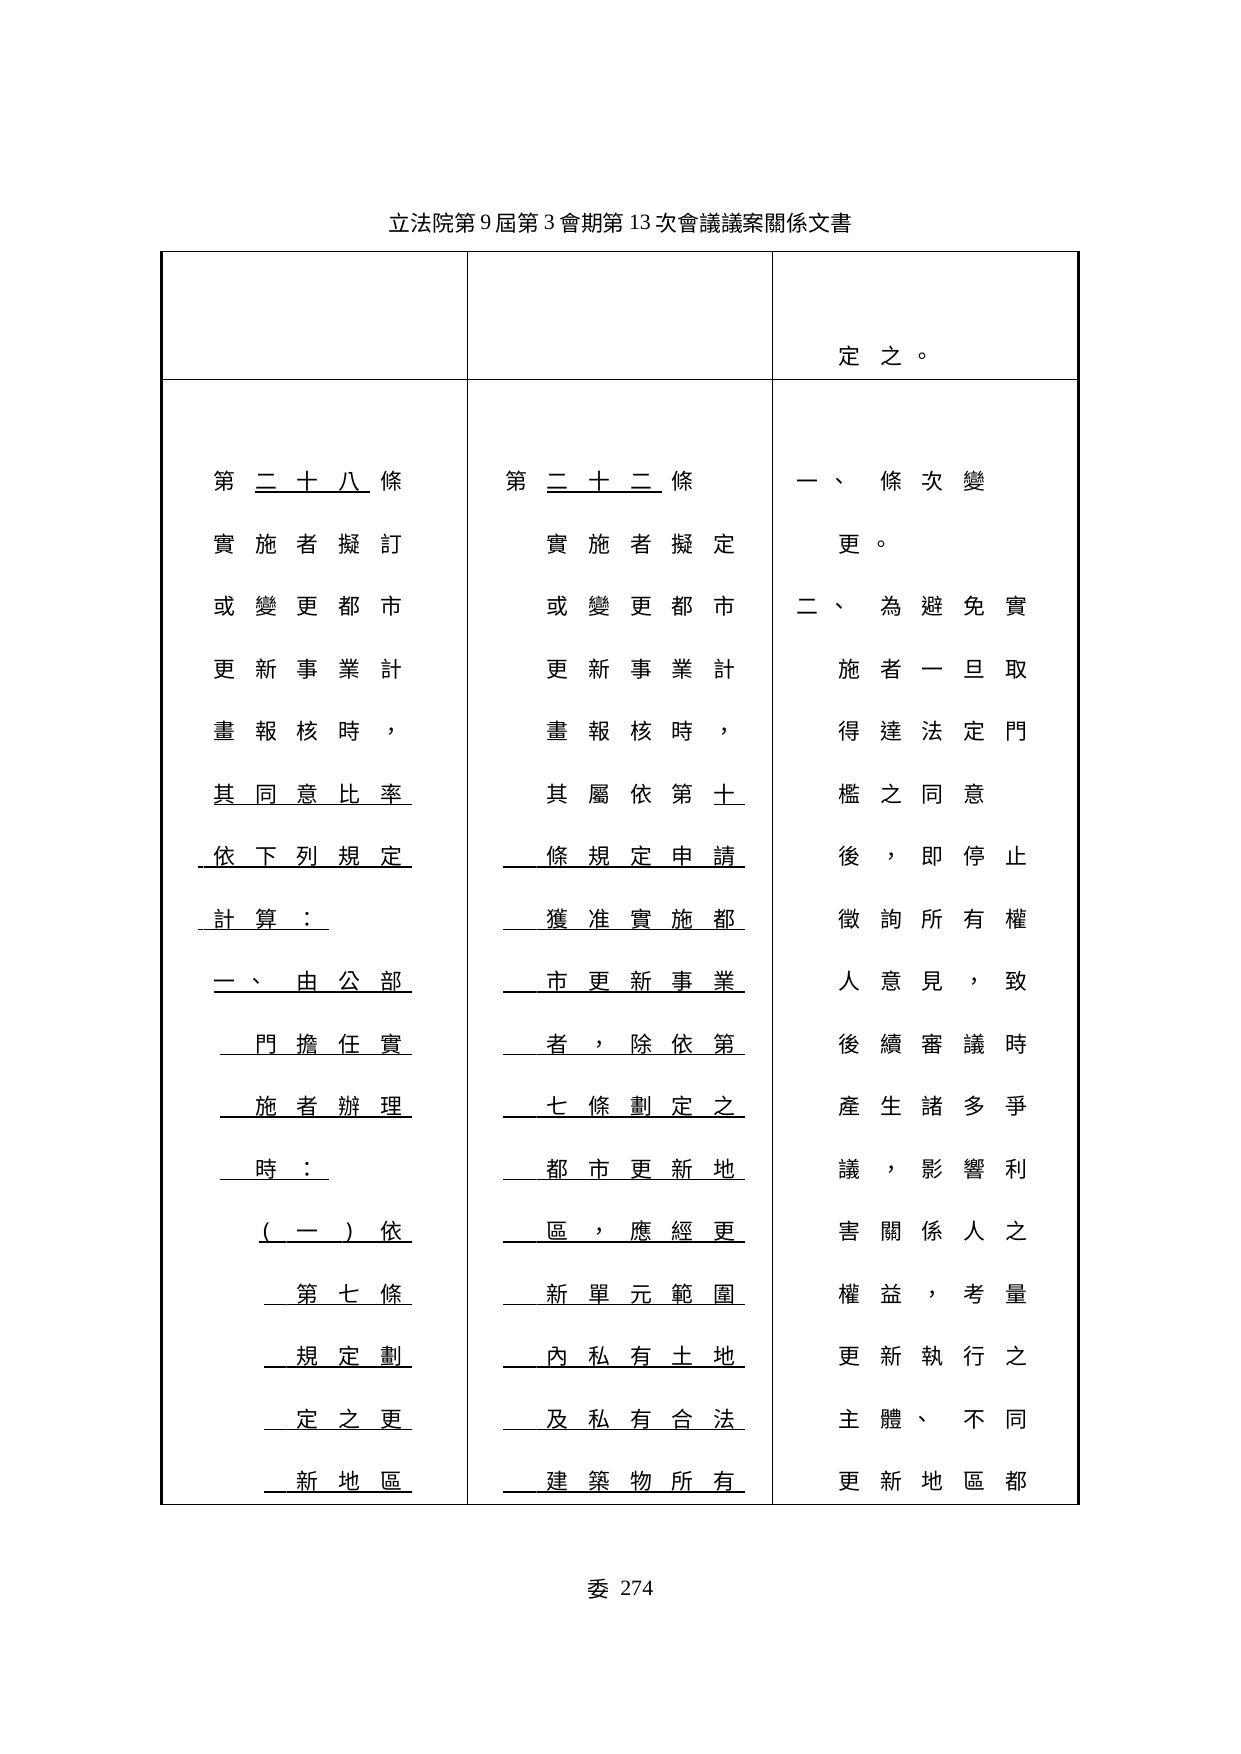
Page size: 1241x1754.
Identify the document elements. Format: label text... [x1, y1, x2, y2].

table_cell 一、條次變更。 二、為避免實施者一旦取得達法定門檻之同意後，即停止徵詢所有權人意見，致後續審議時產生諸多爭議，影響利害關係人之權益，考量更新執行之主體、不同更新地區都 [773, 380, 1077, 1504]
table_cell [468, 252, 772, 379]
table_cell [163, 252, 467, 379]
table_cell 定之。 [773, 252, 1077, 379]
table_cell 第二十二條 實施者擬定或變更都市更新事業計畫報核時，其屬依第十條規定申請獲准實施都市更新事業者，除依第七條劃定之都市更新地區，應經更新單元範圍內私有土地及私有合法建築物所有 [468, 380, 772, 1504]
table_cell 第二十八條 實施者擬訂或變更都市更新事業計畫報核時，其同意比率依下列規定計算： 一、由公部門擔任實施者辦理時： (一)依第七條規定劃定之更新地區 [163, 380, 467, 1504]
